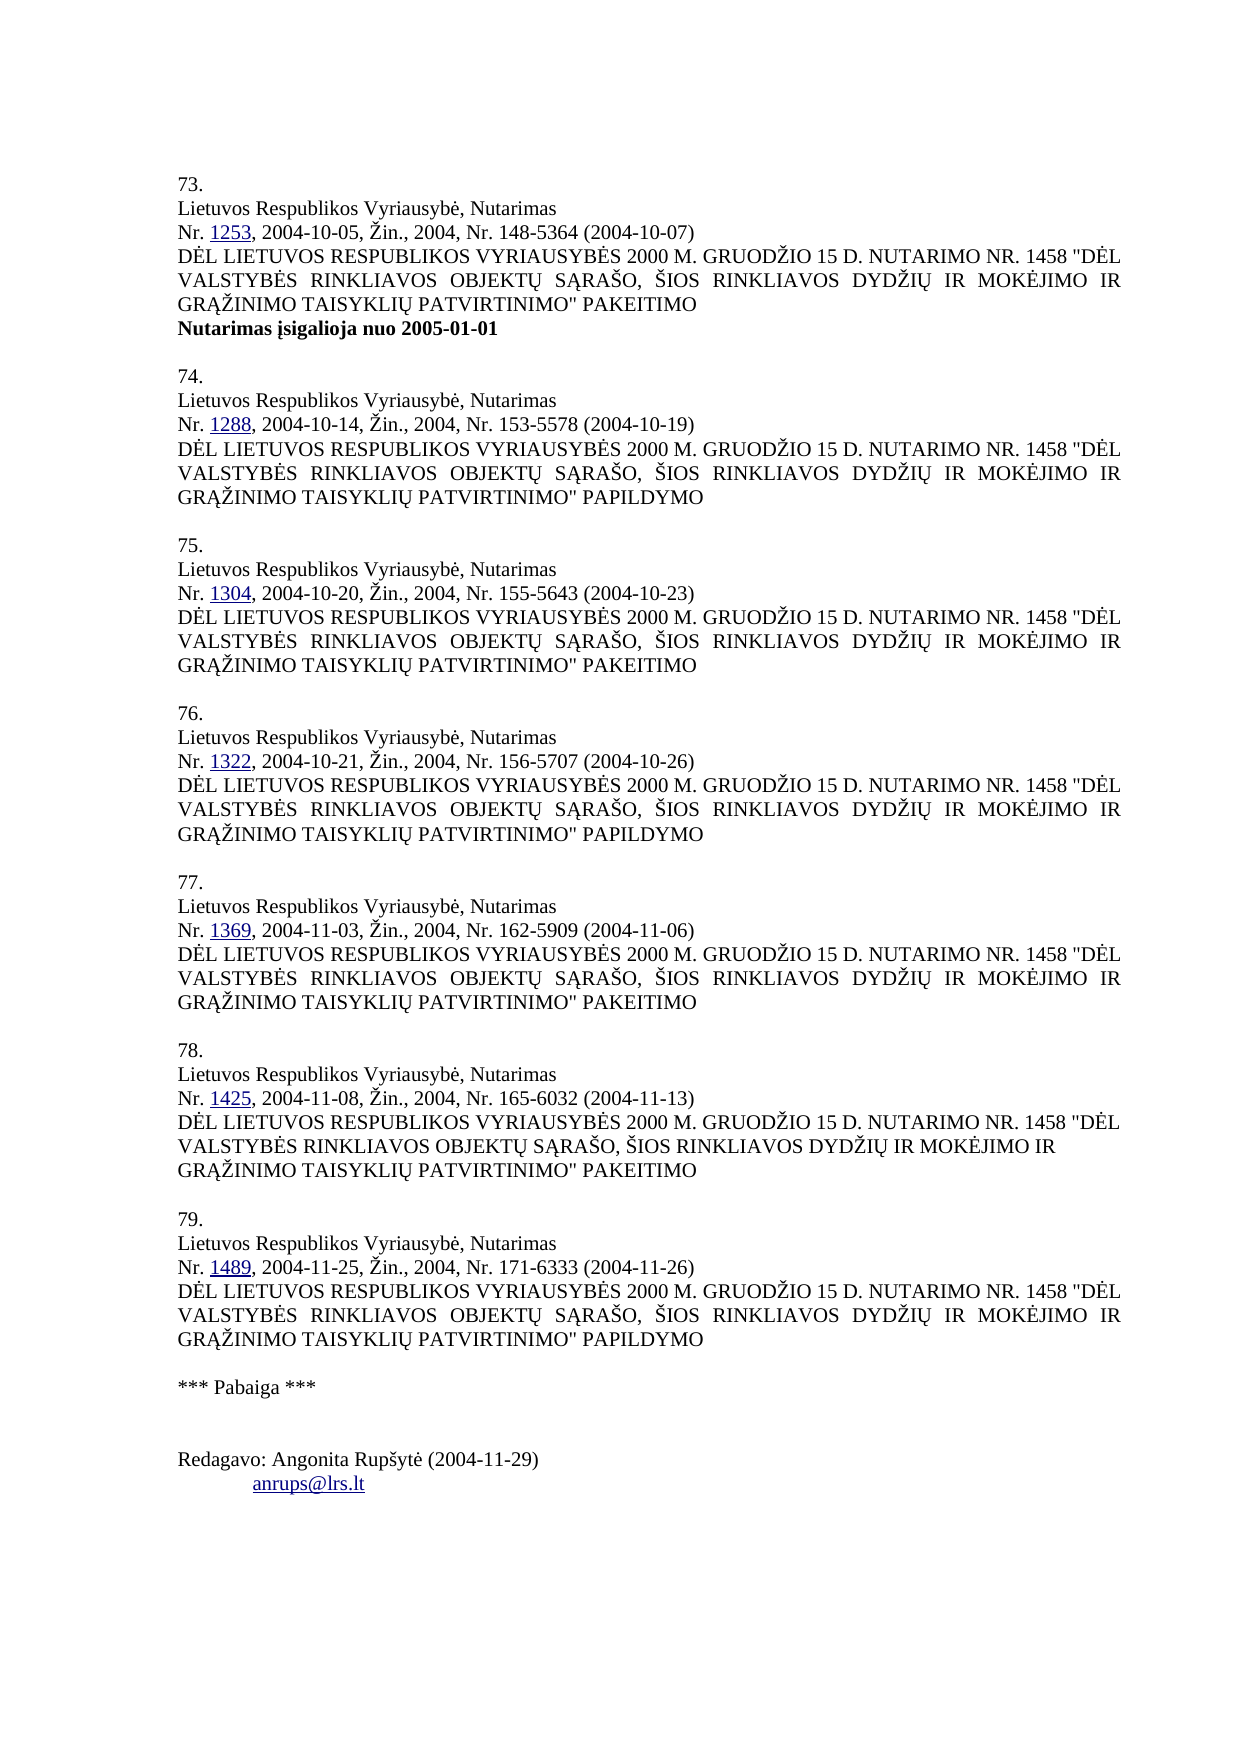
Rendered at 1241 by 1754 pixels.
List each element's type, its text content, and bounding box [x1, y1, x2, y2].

text 75. [177, 533, 1122, 557]
text Lietuvos Respublikos Vyriausybė, Nutarimas [177, 894, 1122, 918]
text 79. [177, 1206, 1122, 1231]
text Nr. 1288, 2004-10-14, Žin., 2004, Nr. 153-5578 (2004-10-19) [177, 412, 1122, 436]
text Nr. 1322, 2004-10-21, Žin., 2004, Nr. 156-5707 (2004-10-26) [177, 749, 1122, 773]
text anrups@lrs.lt [177, 1471, 1122, 1495]
text Nr. 1425, 2004-11-08, Žin., 2004, Nr. 165-6032 (2004-11-13) [177, 1086, 1122, 1110]
text 78. [177, 1038, 1122, 1062]
text DĖL LIETUVOS RESPUBLIKOS VYRIAUSYBĖS 2000 M. GRUODŽIO 15 D. NUTARIMO NR. 1458 "DĖL VALSTYBĖS RINKLIAVOS OBJEKTŲ SĄRAŠO, ŠIOS RINKLIAVOS DYDŽIŲ IR MOKĖJIMO IR GRĄŽINIMO TAISYKLIŲ PATVIRTINIMO" PAKEITIMO [177, 1110, 1122, 1182]
text DĖL LIETUVOS RESPUBLIKOS VYRIAUSYBĖS 2000 M. GRUODŽIO 15 D. NUTARIMO NR. 1458 "DĖL VALSTYBĖS RINKLIAVOS OBJEKTŲ SĄRAŠO, ŠIOS RINKLIAVOS DYDŽIŲ IR MOKĖJIMO IR GRĄŽINIMO TAISYKLIŲ PATVIRTINIMO" PAPILDYMO [177, 436, 1122, 509]
text 73. [177, 172, 1122, 196]
text Lietuvos Respublikos Vyriausybė, Nutarimas [177, 1231, 1122, 1254]
text Nr. 1253, 2004-10-05, Žin., 2004, Nr. 148-5364 (2004-10-07) [177, 220, 1122, 244]
text Nutarimas įsigalioja nuo 2005-01-01 [177, 316, 1122, 340]
text DĖL LIETUVOS RESPUBLIKOS VYRIAUSYBĖS 2000 M. GRUODŽIO 15 D. NUTARIMO NR. 1458 "DĖL VALSTYBĖS RINKLIAVOS OBJEKTŲ SĄRAŠO, ŠIOS RINKLIAVOS DYDŽIŲ IR MOKĖJIMO IR GRĄŽINIMO TAISYKLIŲ PATVIRTINIMO" PAKEITIMO [177, 942, 1122, 1014]
text Lietuvos Respublikos Vyriausybė, Nutarimas [177, 725, 1122, 749]
text DĖL LIETUVOS RESPUBLIKOS VYRIAUSYBĖS 2000 M. GRUODŽIO 15 D. NUTARIMO NR. 1458 "DĖL VALSTYBĖS RINKLIAVOS OBJEKTŲ SĄRAŠO, ŠIOS RINKLIAVOS DYDŽIŲ IR MOKĖJIMO IR GRĄŽINIMO TAISYKLIŲ PATVIRTINIMO" PAKEITIMO [177, 605, 1122, 677]
text *** Pabaiga *** [177, 1375, 1122, 1399]
text 74. [177, 364, 1122, 388]
text 76. [177, 701, 1122, 725]
text Redagavo: Angonita Rupšytė (2004-11-29) [177, 1447, 1122, 1471]
text DĖL LIETUVOS RESPUBLIKOS VYRIAUSYBĖS 2000 M. GRUODŽIO 15 D. NUTARIMO NR. 1458 "DĖL VALSTYBĖS RINKLIAVOS OBJEKTŲ SĄRAŠO, ŠIOS RINKLIAVOS DYDŽIŲ IR MOKĖJIMO IR GRĄŽINIMO TAISYKLIŲ PATVIRTINIMO" PAPILDYMO [177, 1279, 1122, 1351]
text Nr. 1304, 2004-10-20, Žin., 2004, Nr. 155-5643 (2004-10-23) [177, 581, 1122, 605]
text Nr. 1489, 2004-11-25, Žin., 2004, Nr. 171-6333 (2004-11-26) [177, 1254, 1122, 1279]
text Lietuvos Respublikos Vyriausybė, Nutarimas [177, 196, 1122, 220]
text Lietuvos Respublikos Vyriausybė, Nutarimas [177, 557, 1122, 581]
text DĖL LIETUVOS RESPUBLIKOS VYRIAUSYBĖS 2000 M. GRUODŽIO 15 D. NUTARIMO NR. 1458 "DĖL VALSTYBĖS RINKLIAVOS OBJEKTŲ SĄRAŠO, ŠIOS RINKLIAVOS DYDŽIŲ IR MOKĖJIMO IR GRĄŽINIMO TAISYKLIŲ PATVIRTINIMO" PAPILDYMO [177, 773, 1122, 846]
text Nr. 1369, 2004-11-03, Žin., 2004, Nr. 162-5909 (2004-11-06) [177, 918, 1122, 942]
text Lietuvos Respublikos Vyriausybė, Nutarimas [177, 1062, 1122, 1086]
text Lietuvos Respublikos Vyriausybė, Nutarimas [177, 388, 1122, 412]
text DĖL LIETUVOS RESPUBLIKOS VYRIAUSYBĖS 2000 M. GRUODŽIO 15 D. NUTARIMO NR. 1458 "DĖL VALSTYBĖS RINKLIAVOS OBJEKTŲ SĄRAŠO, ŠIOS RINKLIAVOS DYDŽIŲ IR MOKĖJIMO IR GRĄŽINIMO TAISYKLIŲ PATVIRTINIMO" PAKEITIMO [177, 244, 1122, 316]
text 77. [177, 869, 1122, 894]
